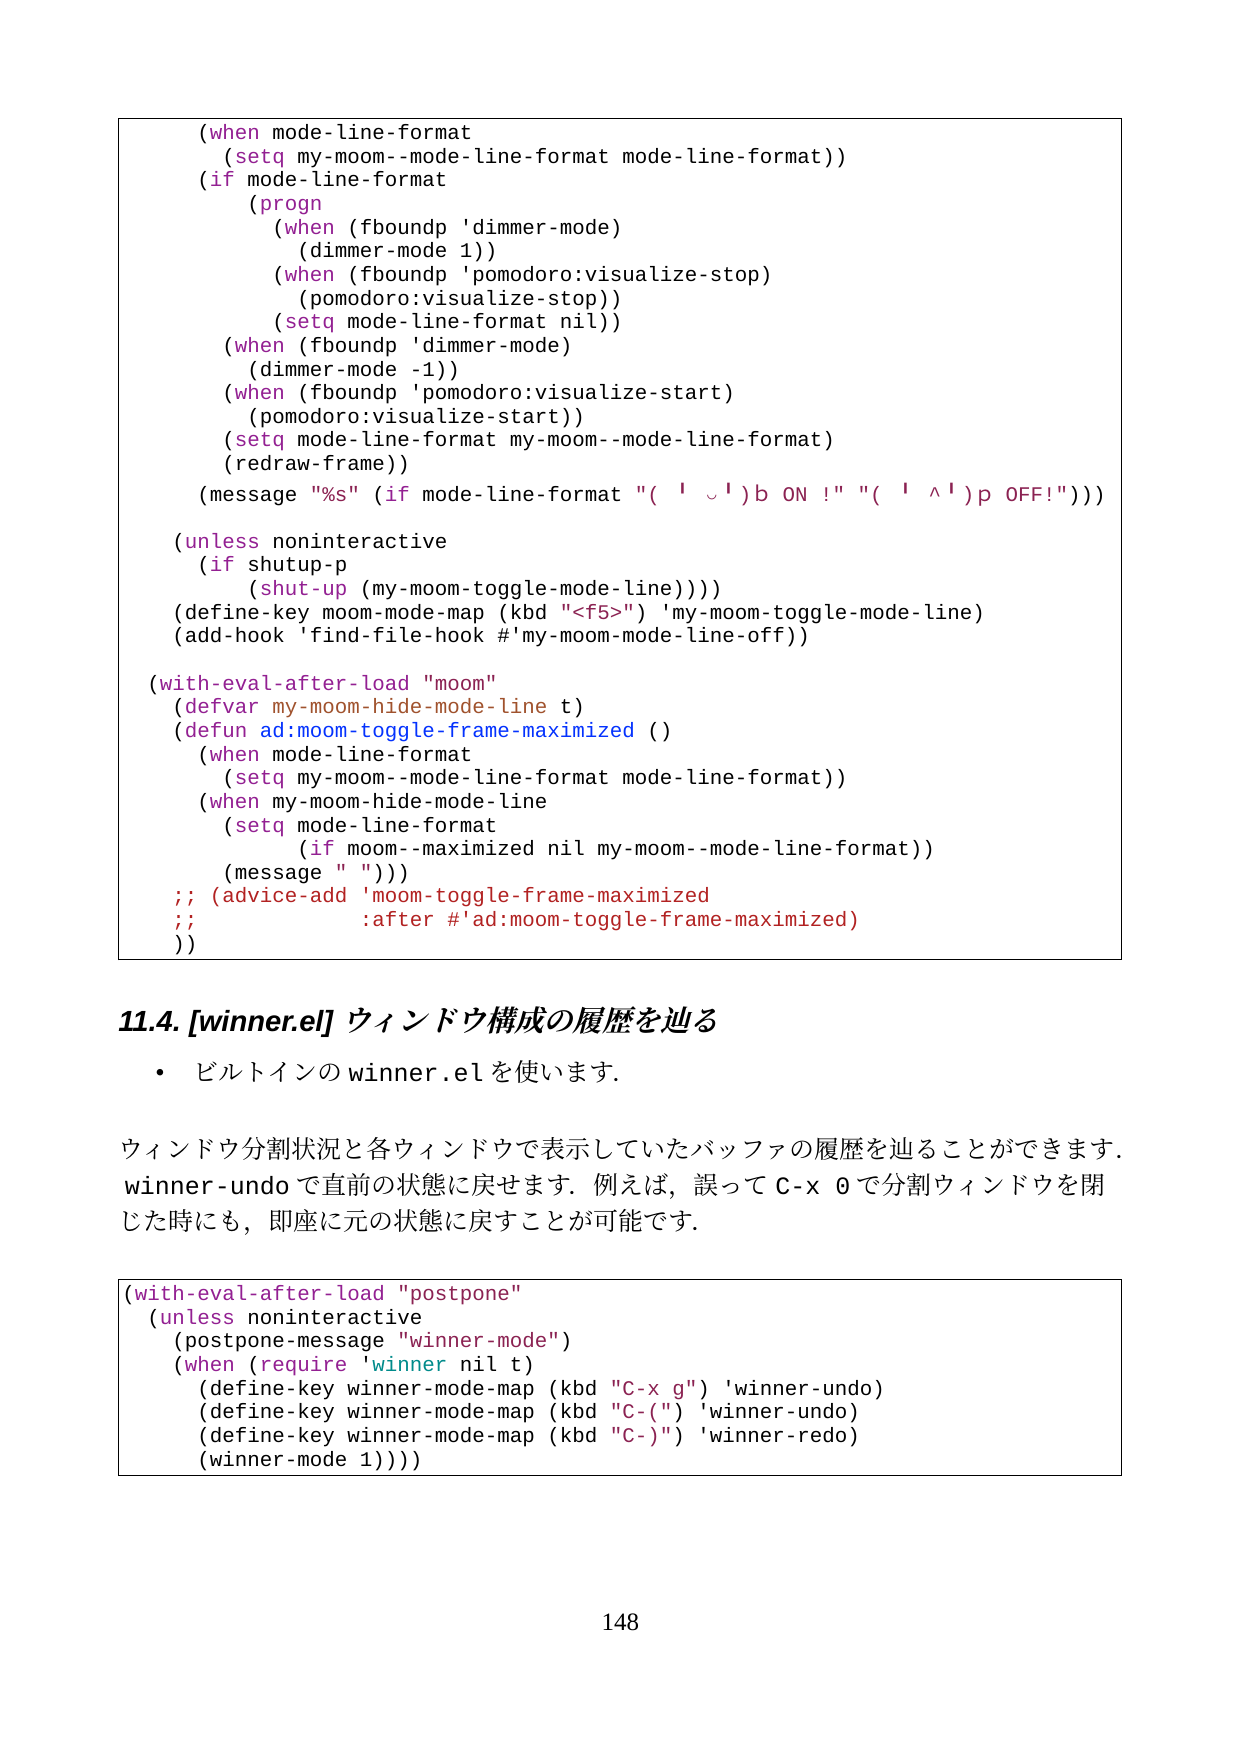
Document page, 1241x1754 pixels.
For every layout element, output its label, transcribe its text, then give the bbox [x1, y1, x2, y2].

text )) [119, 929, 1121, 959]
text (define-key moom-mode-map (kbd "<f5>") 'my-moom-toggle-mode-line) [119, 598, 1121, 621]
text (message " "))) [119, 858, 1121, 882]
text (postpone-message "winner-mode") [119, 1326, 1121, 1350]
text (unless noninteractive [119, 1303, 1121, 1326]
subtitle [winner.el] ウィンドウ構成の履歴を辿る [118, 998, 1122, 1040]
text (defvar my-moom-hide-mode-line t) [119, 692, 1121, 716]
text (when (fboundp 'dimmer-mode) [119, 331, 1121, 354]
text (when (fboundp 'pomodoro:visualize-stop) [119, 260, 1121, 284]
text (define-key winner-mode-map (kbd "C-(") 'winner-undo) [119, 1397, 1121, 1421]
text (setq mode-line-format my-moom--mode-line-format) [119, 426, 1121, 449]
text (if moom--maximized nil my-moom--mode-line-format)) [119, 834, 1121, 858]
text (when (fboundp 'pomodoro:visualize-start) [119, 378, 1121, 402]
text (setq mode-line-format nil)) [119, 307, 1121, 331]
text ウィンドウ分割状況と各ウィンドウで表示していたバッファの履歴を辿ることができます． winner-undo で直前の状態に戻せます．例えば，誤って C-x 0 で分割ウィンドウを閉じた時にも，即座に元の状態に戻すことが可能です． [118, 1130, 1122, 1267]
text (message "%s" (if mode-line-format "( ╹ ◡╹)ｂ ON !" "( ╹ ^╹)ｐ OFF!"))) [119, 473, 1121, 503]
text (when (fboundp 'dimmer-mode) [119, 213, 1121, 236]
text (define-key winner-mode-map (kbd "C-)") 'winner-redo) [119, 1421, 1121, 1444]
text (setq mode-line-format [119, 811, 1121, 834]
text (pomodoro:visualize-stop)) [119, 284, 1121, 307]
text (pomodoro:visualize-start)) [119, 402, 1121, 426]
text (setq my-moom--mode-line-format mode-line-format)) [119, 142, 1121, 165]
text (setq my-moom--mode-line-format mode-line-format)) [119, 763, 1121, 787]
text (redraw-frame)) [119, 449, 1121, 473]
text (when my-moom-hide-mode-line [119, 787, 1121, 811]
text (unless noninteractive [119, 527, 1121, 551]
text (define-key winner-mode-map (kbd "C-x g") 'winner-undo) [119, 1374, 1121, 1397]
text (winner-mode 1)))) [119, 1444, 1121, 1475]
text (progn [119, 189, 1121, 213]
text (add-hook 'find-file-hook #'my-moom-mode-line-off)) [119, 621, 1121, 645]
text (if shutup-p [119, 551, 1121, 574]
text (when mode-line-format [119, 119, 1121, 142]
text (shut-up (my-moom-toggle-mode-line)))) [119, 574, 1121, 598]
text (when mode-line-format [119, 740, 1121, 763]
text (if mode-line-format [119, 165, 1121, 189]
text ;; :after #'ad:moom-toggle-frame-maximized) [119, 905, 1121, 929]
text (dimmer-mode -1)) [119, 354, 1121, 378]
text ;; (advice-add 'moom-toggle-frame-maximized [119, 882, 1121, 905]
text (with-eval-after-load "postpone" [119, 1280, 1121, 1303]
text (with-eval-after-load "moom" [119, 669, 1121, 692]
text (defun ad:moom-toggle-frame-maximized () [119, 716, 1121, 740]
text (when (require 'winner nil t) [119, 1350, 1121, 1374]
text (dimmer-mode 1)) [119, 236, 1121, 260]
list ビルトインの winner.el を使います． [156, 1052, 1122, 1117]
